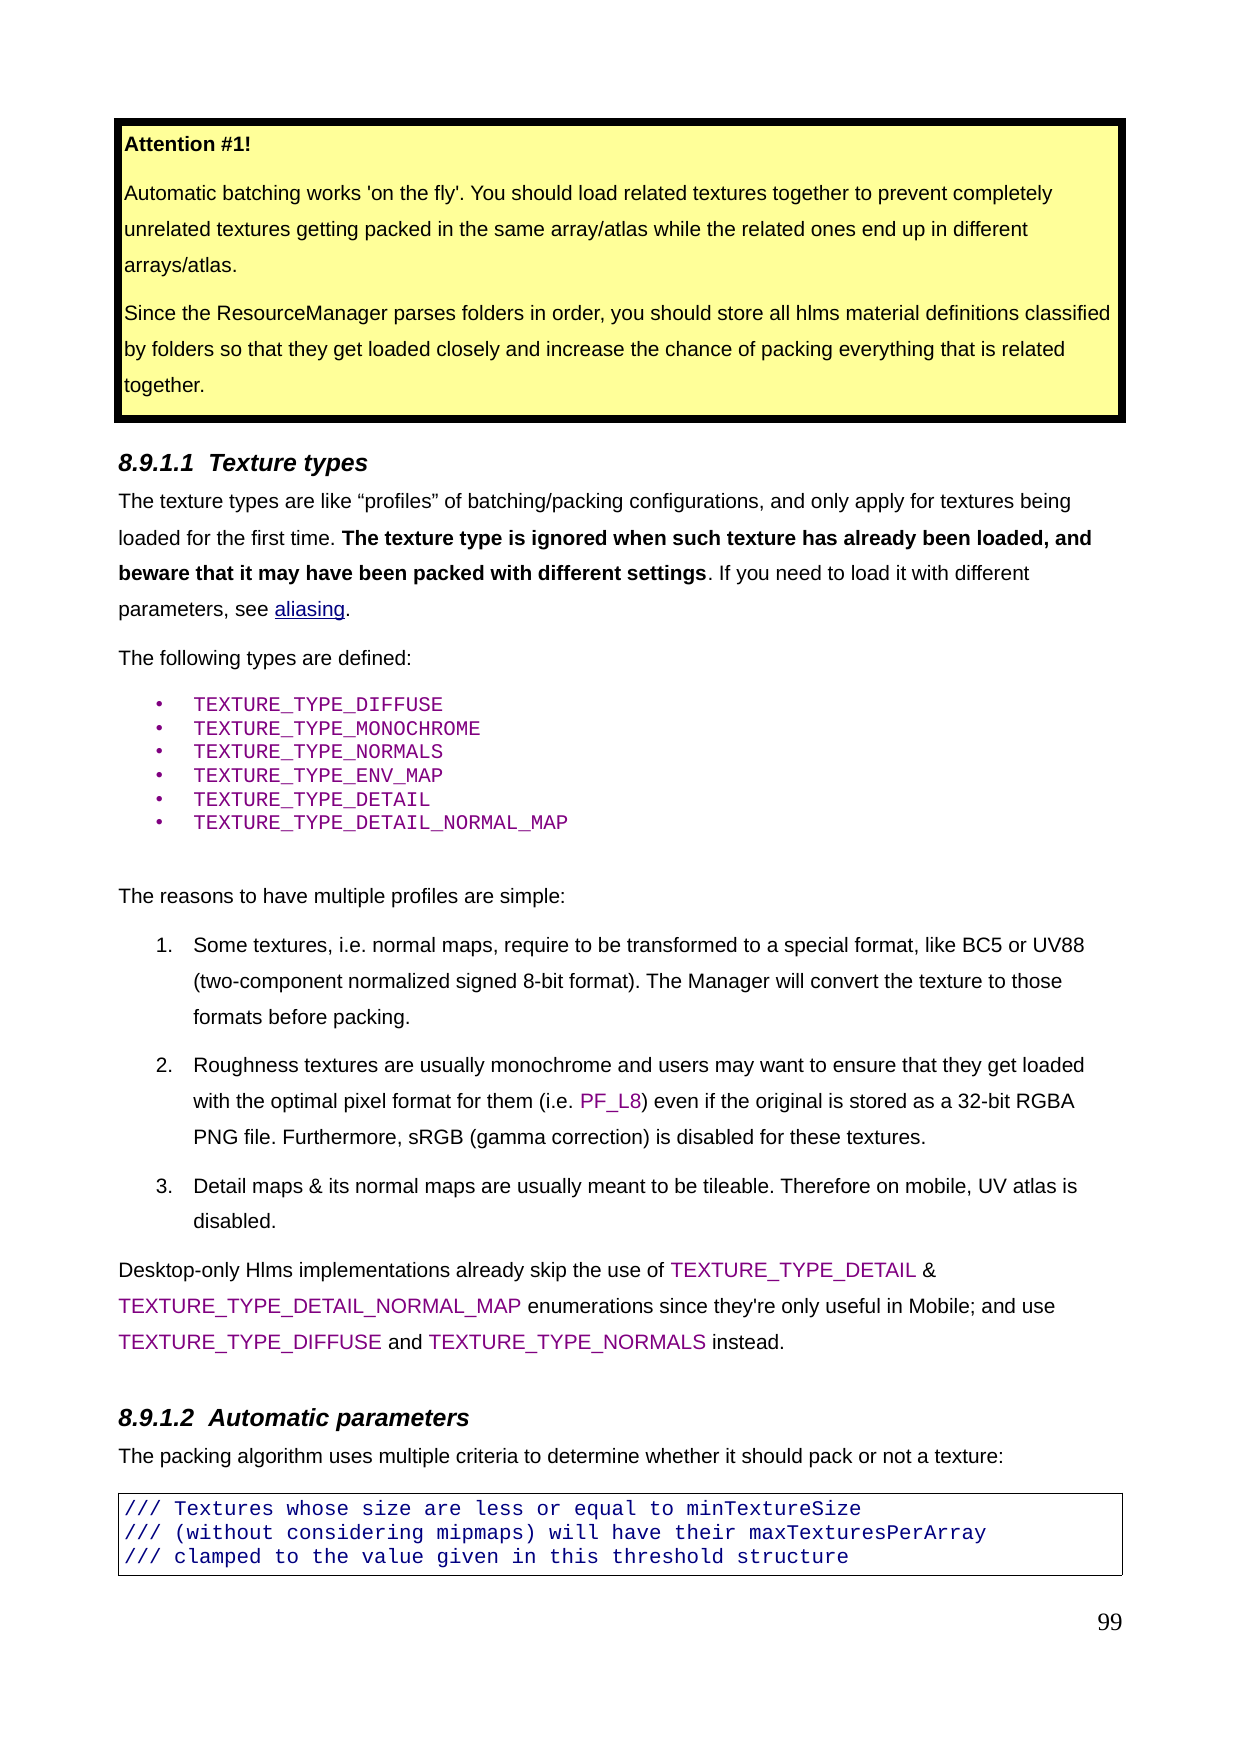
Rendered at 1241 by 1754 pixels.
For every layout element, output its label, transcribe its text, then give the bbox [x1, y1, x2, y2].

list TEXTURE_TYPE_ENV_MAP [156, 765, 1122, 789]
subtitle Automatic parameters [118, 1403, 1122, 1432]
subtitle Texture types [118, 448, 1122, 477]
list TEXTURE_TYPE_DIFFUSE [156, 694, 1122, 718]
text Desktop-only Hlms implementations already skip the use of TEXTURE_TYPE_DETAIL & TEXTURE_TYPE_DETAIL_NORMAL_MAP enumerations since they're only useful in Mobile; and use TEXTURE_TYPE_DIFFUSE and TEXTURE_TYPE_NORMALS instead. [118, 1258, 1122, 1354]
list TEXTURE_TYPE_DETAIL [156, 789, 1122, 812]
text The following types are defined: [118, 646, 1122, 669]
table_header Attention #1! Automatic batching works 'on the fly'. You should load related textures together to prevent completely unrelated textures getting packed in the same array/atlas while the related ones end up in different arrays/atlas. Since the ResourceManager parses folders in order, you should store all hlms material definitions classified by folders so that they get loaded closely and increase the chance of packing everything that is related together. [122, 126, 1118, 415]
table_header /// Textures whose size are less or equal to minTextureSize /// (without considering mipmaps) will have their maxTexturesPerArray /// clamped to the value given in this threshold structure [119, 1494, 1122, 1575]
text The packing algorithm uses multiple criteria to determine whether it should pack or not a texture: [118, 1444, 1122, 1468]
text The reasons to have multiple profiles are simple: [118, 884, 1122, 908]
list Roughness textures are usually monochrome and users may want to ensure that they get loaded with the optimal pixel format for them (i.e. PF_L8) even if the original is stored as a 32-bit RGBA PNG file. Furthermore, sRGB (gamma correction) is disabled for these textures. [156, 1053, 1122, 1149]
text The texture types are like “profiles” of batching/packing configurations, and only apply for textures being loaded for the first time. The texture type is ignored when such texture has already been loaded, and beware that it may have been packed with different settings. If you need to load it with different parameters, see aliasing. [118, 489, 1122, 621]
list Detail maps & its normal maps are usually meant to be tileable. Therefore on mobile, UV atlas is disabled. [156, 1173, 1122, 1233]
list TEXTURE_TYPE_MONOCHROME [156, 718, 1122, 741]
list TEXTURE_TYPE_DETAIL_NORMAL_MAP [156, 812, 1122, 836]
list Some textures, i.e. normal maps, require to be transformed to a special format, like BC5 or UV88 (two-component normalized signed 8-bit format). The Manager will convert the texture to those formats before packing. [156, 933, 1122, 1029]
list TEXTURE_TYPE_NORMALS [156, 741, 1122, 765]
